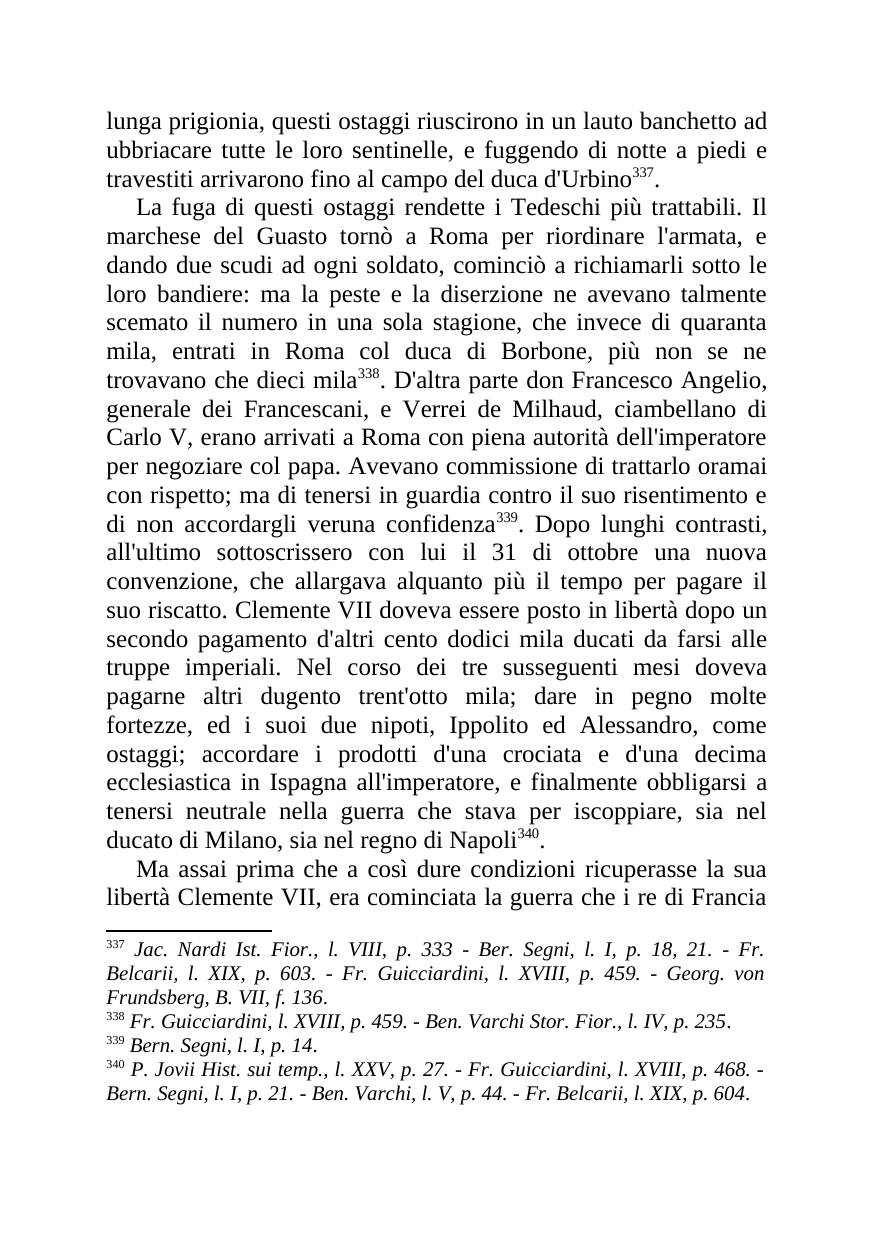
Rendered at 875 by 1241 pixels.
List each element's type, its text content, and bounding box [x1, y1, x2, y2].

text Jac. Nardi Ist. Fior., l. VIII, p. 333 - Ber. Segni, l. I, p. 18, 21. - Fr. Belcarii, l. XIX, p. 603. - Fr. Guicciardini, l. XVIII, p. 459. - Georg. von Frundsberg, B. VII, f. 136. [106, 937, 768, 1009]
text Fr. Guicciardini, l. XVIII, p. 459. - Ben. Varchi Stor. Fior., l. IV, p. 235. [106, 1009, 768, 1033]
text La fuga di questi ostaggi rendette i Tedeschi più trattabili. Il marchese del Guasto tornò a Roma per riordinare l'armata, e dando due scudi ad ogni soldato, cominciò a richiamarli sotto le loro bandiere: ma la peste e la diserzione ne avevano talmente scemato il numero in una sola stagione, che invece di quaranta mila, entrati in Roma col duca di Borbone, più non se ne trovavano che dieci mila. D'altra parte don Francesco Angelio, generale dei Francescani, e Verrei de Milhaud, ciambellano di Carlo V, erano arrivati a Roma con piena autorità dell'imperatore per negoziare col papa. Avevano commissione di trattarlo oramai con rispetto; ma di tenersi in guardia contro il suo risentimento e di non accordargli veruna confidenza. Dopo lunghi contrasti, all'ultimo sottoscrissero con lui il 31 di ottobre una nuova convenzione, che allargava alquanto più il tempo per pagare il suo riscatto. Clemente VII doveva essere posto in libertà dopo un secondo pagamento d'altri cento dodici mila ducati da farsi alle truppe imperiali. Nel corso dei tre susseguenti mesi doveva pagarne altri dugento trent'otto mila; dare in pegno molte fortezze, ed i suoi due nipoti, Ippolito ed Alessandro, come ostaggi; accordare i prodotti d'una crociata e d'una decima ecclesiastica in Ispagna all'imperatore, e finalmente obbligarsi a tenersi neutrale nella guerra che stava per iscoppiare, sia nel ducato di Milano, sia nel regno di Napoli. [106, 192, 768, 854]
text Ma assai prima che a così dure condizioni ricuperasse la sua libertà Clemente VII, era cominciata la guerra che i re di Francia [106, 854, 768, 911]
text P. Jovii Hist. sui temp., l. XXV, p. 27. - Fr. Guicciardini, l. XVIII, p. 468. - Bern. Segni, l. I, p. 21. - Ben. Varchi, l. V, p. 44. - Fr. Belcarii, l. XIX, p. 604. [106, 1057, 768, 1105]
text lunga prigionia, questi ostaggi riuscirono in un lauto banchetto ad ubbriacare tutte le loro sentinelle, e fuggendo di notte a piedi e travestiti arrivarono fino al campo del duca d'Urbino. [106, 106, 768, 192]
text Bern. Segni, l. I, p. 14. [106, 1033, 768, 1057]
